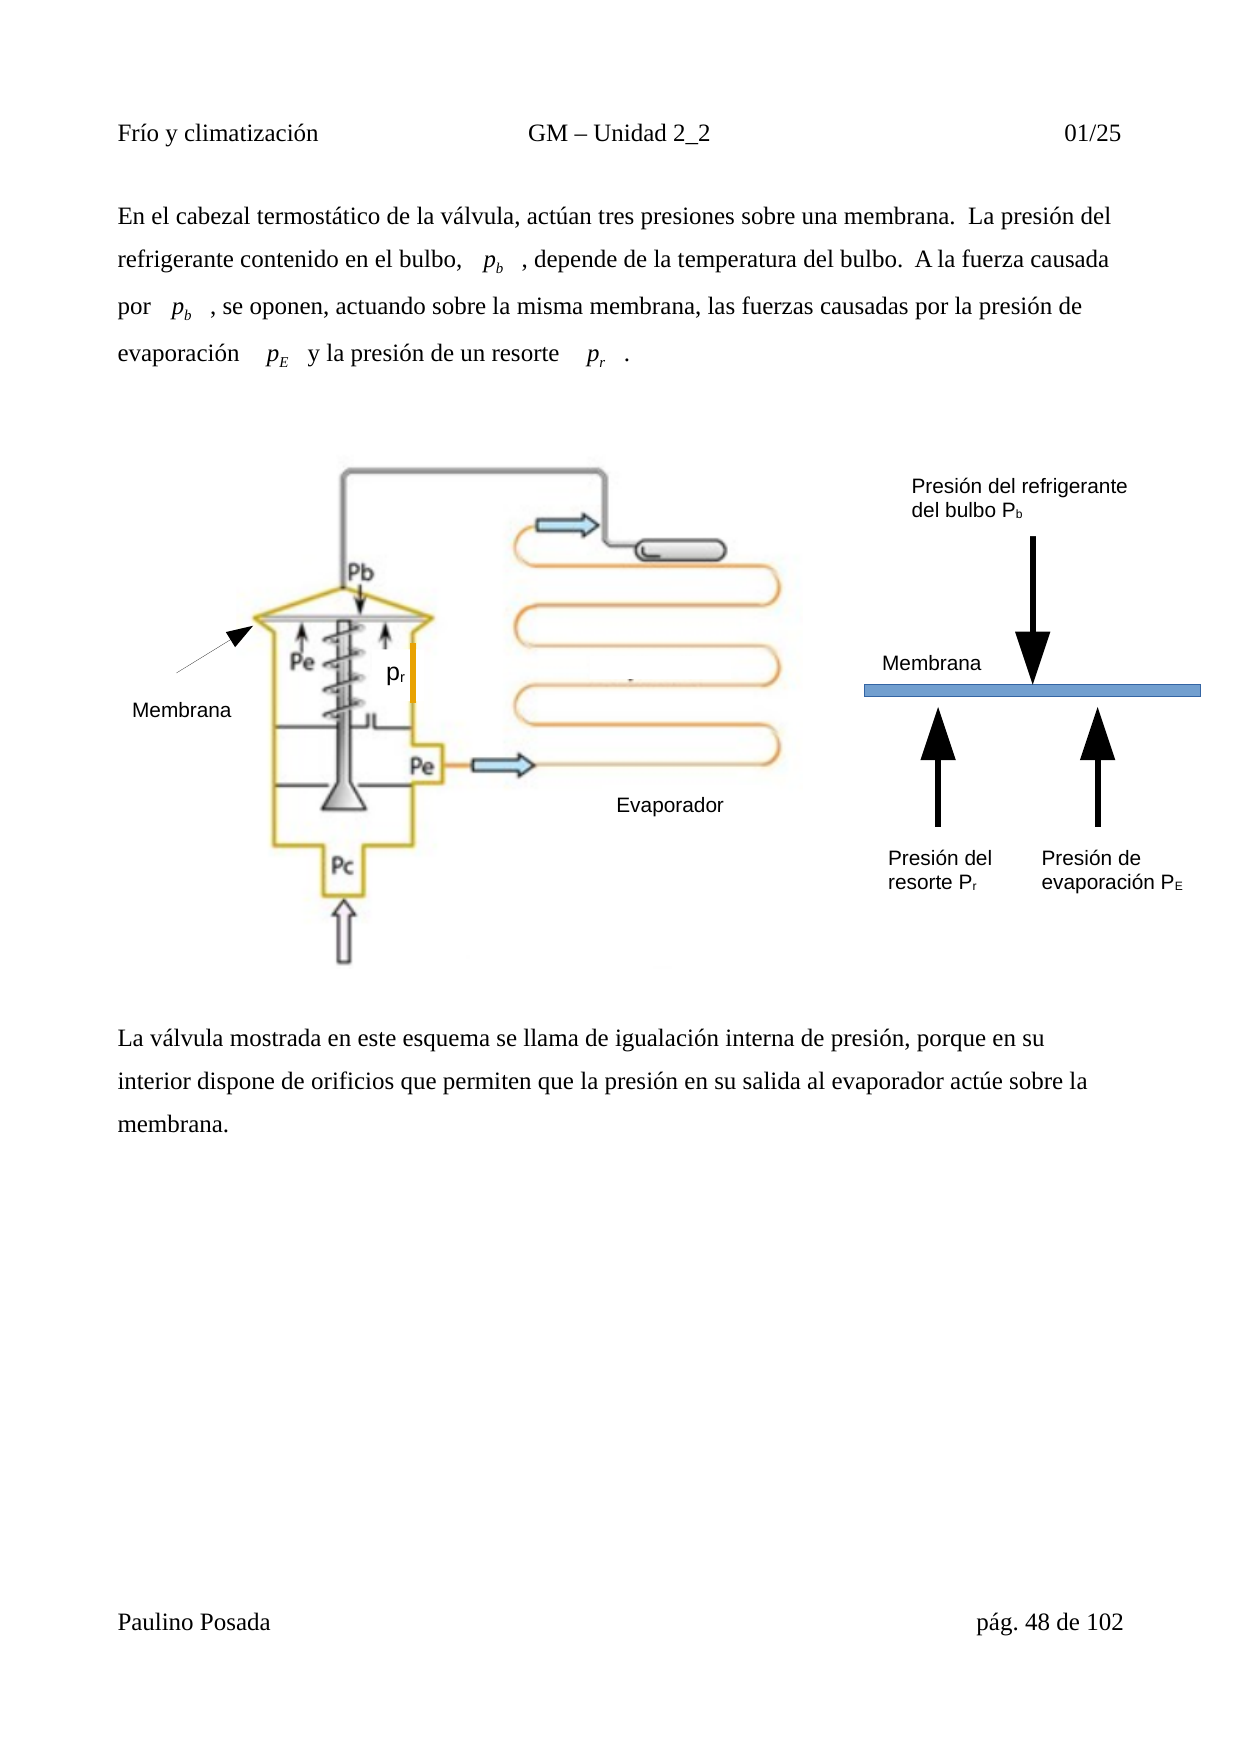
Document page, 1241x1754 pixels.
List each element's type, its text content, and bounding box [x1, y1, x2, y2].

text En el cabezal termostático de la válvula, actúan tres presiones sobre una membrana. La presión del refrigerante contenido en el bulbo,, depende de la temperatura del bulbo. A la fuerza causada por, se oponen, actuando sobre la misma membrana, las fuerzas causadas por la presión de evaporación y la presión de un resorte . [117, 201, 1123, 371]
text La válvula mostrada en este esquema se llama de igualación interna de presión, porque en su interior dispone de orificios que permiten que la presión en su salida al evaporador actúe sobre la membrana. [117, 1023, 1123, 1138]
picture [210, 449, 803, 969]
